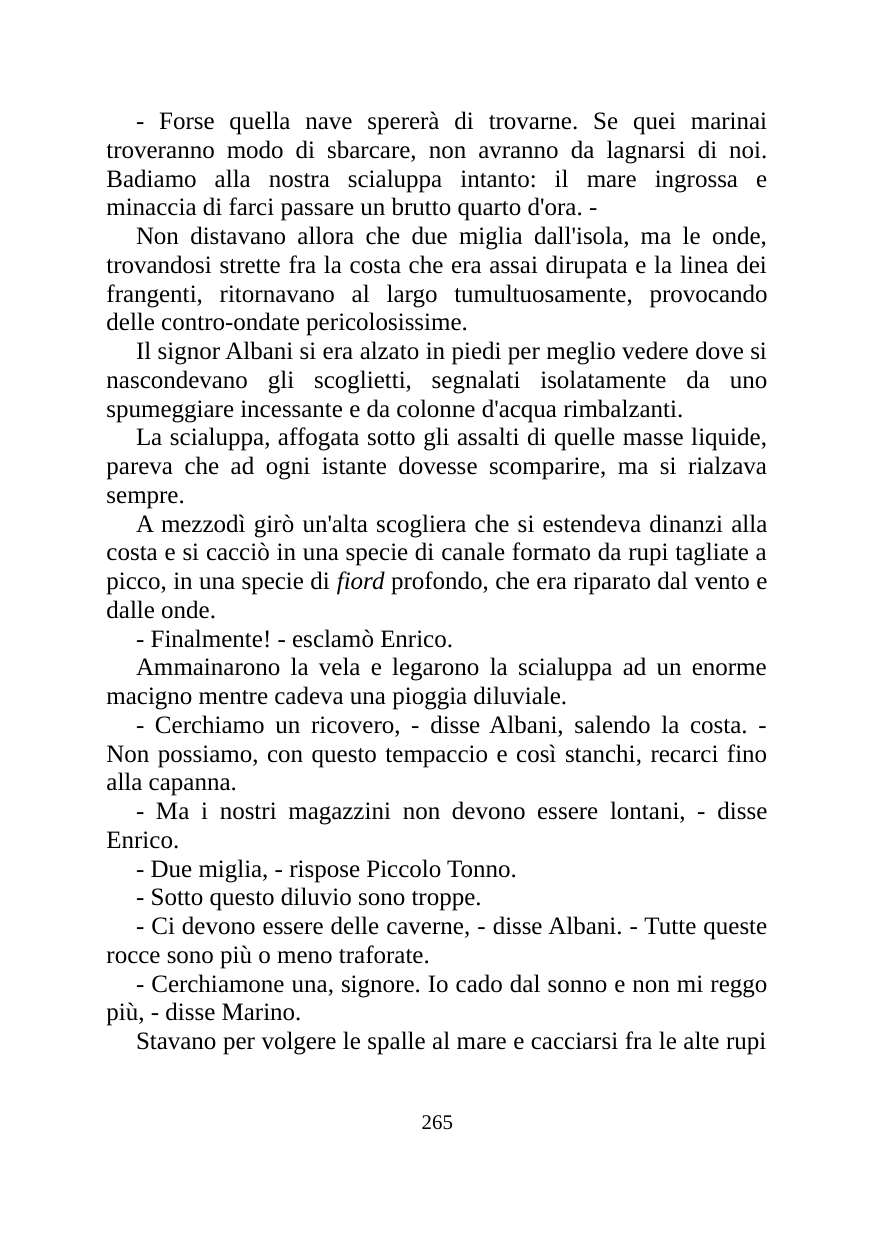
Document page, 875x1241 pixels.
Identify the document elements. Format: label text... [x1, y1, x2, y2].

text - Finalmente! - esclamò Enrico. [106, 624, 768, 652]
text Stavano per volgere le spalle al mare e cacciarsi fra le alte rupi [106, 1026, 768, 1055]
text A mezzodì girò un'alta scogliera che si estendeva dinanzi alla costa e si cacciò in una specie di canale formato da rupi tagliate a picco, in una specie di fiord profondo, che era riparato dal vento e dalle onde. [106, 509, 768, 624]
text - Cerchiamone una, signore. Io cado dal sonno e non mi reggo più, - disse Marino. [106, 969, 768, 1026]
text - Ci devono essere delle caverne, - disse Albani. - Tutte queste rocce sono più o meno traforate. [106, 911, 768, 969]
text - Due miglia, - rispose Piccolo Tonno. [106, 854, 768, 882]
text - Ma i nostri magazzini non devono essere lontani, - disse Enrico. [106, 796, 768, 854]
text - Forse quella nave spererà di trovarne. Se quei marinai troveranno modo di sbarcare, non avranno da lagnarsi di noi. Badiamo alla nostra scialuppa intanto: il mare ingrossa e minaccia di farci passare un brutto quarto d'ora. - [106, 106, 768, 221]
text - Sotto questo diluvio sono troppe. [106, 882, 768, 911]
text Non distavano allora che due miglia dall'isola, ma le onde, trovandosi strette fra la costa che era assai dirupata e la linea dei frangenti, ritornavano al largo tumultuosamente, provocando delle contro-ondate pericolosissime. [106, 221, 768, 336]
text Ammainarono la vela e legarono la scialuppa ad un enorme macigno mentre cadeva una pioggia diluviale. [106, 652, 768, 710]
text Il signor Albani si era alzato in piedi per meglio vedere dove si nascondevano gli scoglietti, segnalati isolatamente da uno spumeggiare incessante e da colonne d'acqua rimbalzanti. [106, 336, 768, 422]
text La scialuppa, affogata sotto gli assalti di quelle masse liquide, pareva che ad ogni istante dovesse scomparire, ma si rialzava sempre. [106, 422, 768, 509]
text - Cerchiamo un ricovero, - disse Albani, salendo la costa. - Non possiamo, con questo tempaccio e così stanchi, recarci fino alla capanna. [106, 710, 768, 796]
